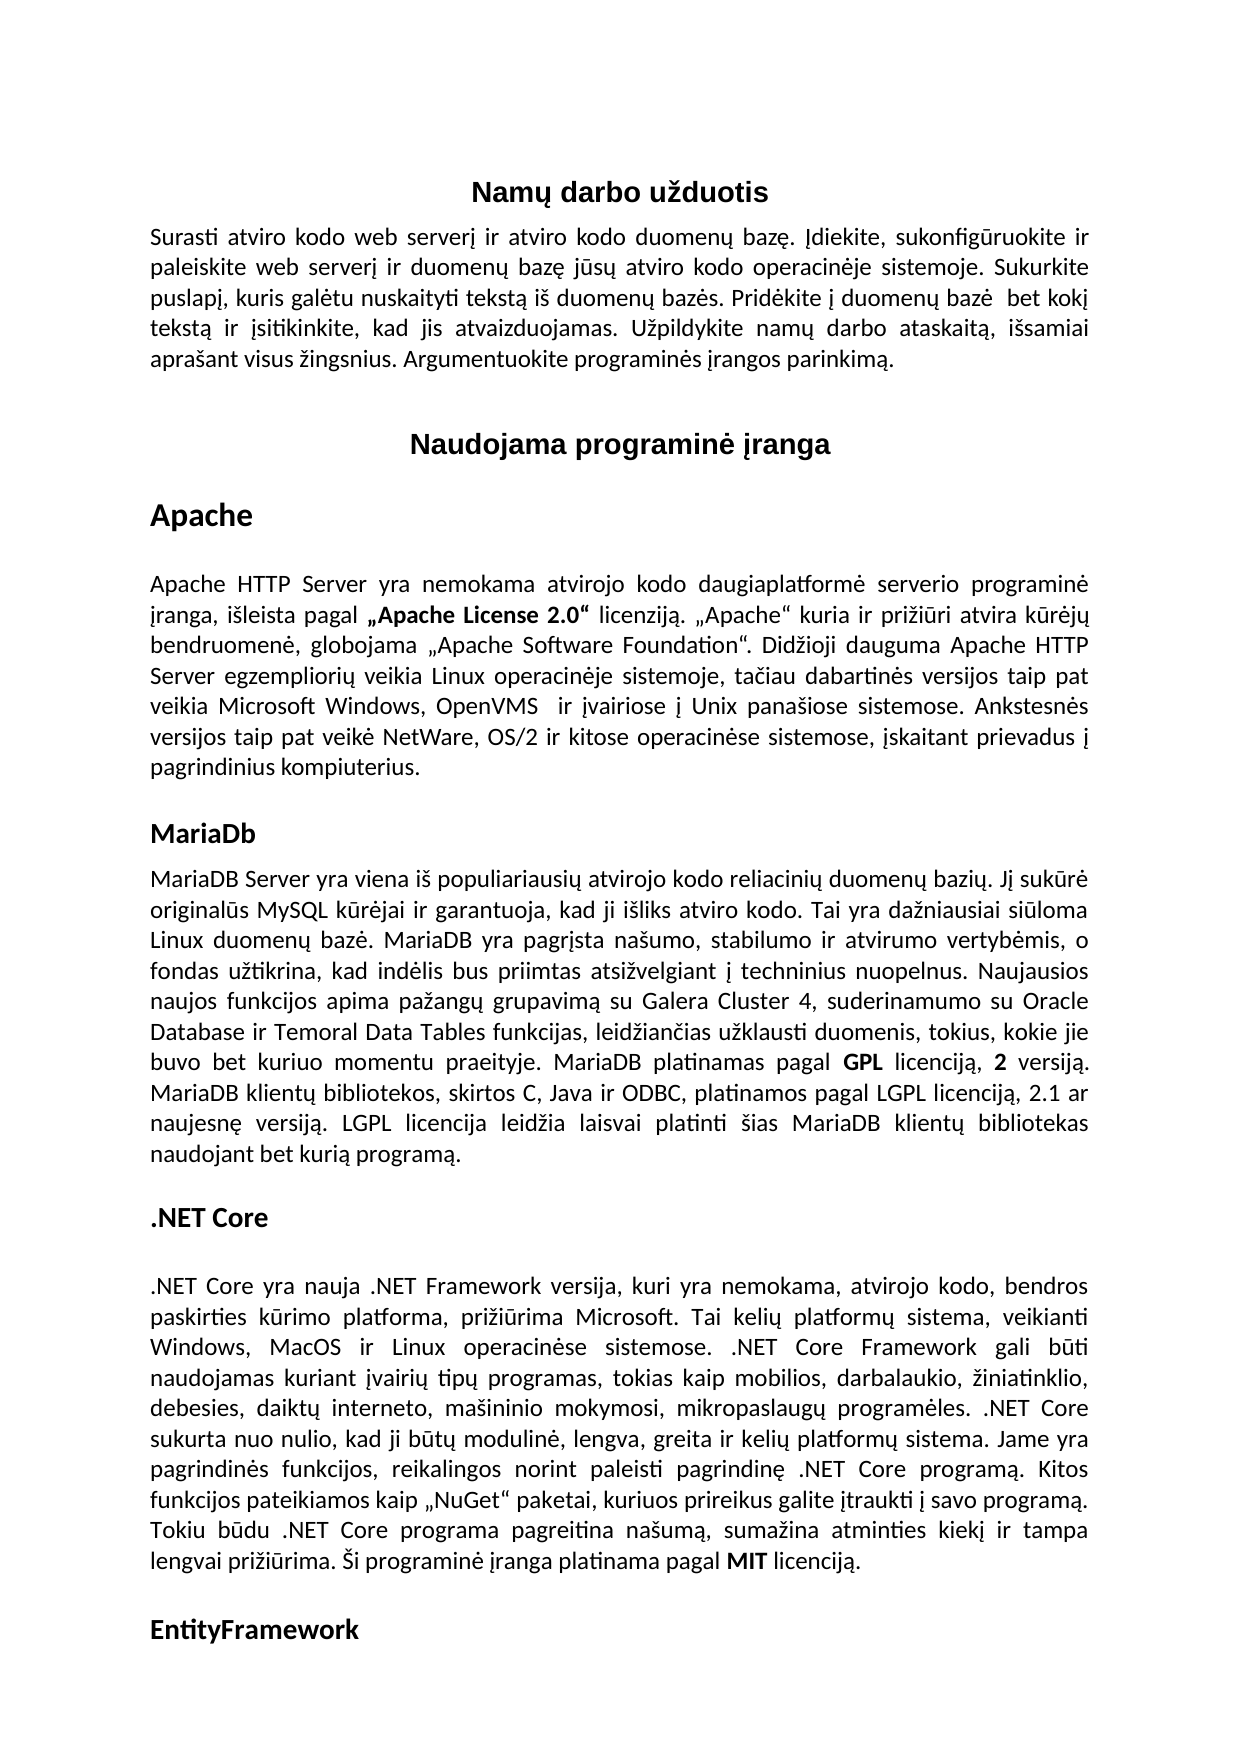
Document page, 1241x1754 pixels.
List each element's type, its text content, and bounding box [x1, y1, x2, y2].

subtitle Naudojama programinė įranga [150, 427, 1090, 461]
subtitle MariaDb [150, 815, 1090, 851]
text .NET Core yra nauja .NET Framework versija, kuri yra nemokama, atvirojo kodo, bendros paskirties kūrimo platforma, prižiūrima Microsoft. Tai kelių platformų sistema, veikianti Windows, MacOS ir Linux operacinėse sistemose. .NET Core Framework gali būti naudojamas kuriant įvairių tipų programas, tokias kaip mobilios, darbalaukio, žiniatinklio, debesies, daiktų interneto, mašininio mokymosi, mikropaslaugų programėles. .NET Core sukurta nuo nulio, kad ji būtų modulinė, lengva, greita ir kelių platformų sistema. Jame yra pagrindinės funkcijos, reikalingos norint paleisti pagrindinę .NET Core programą. Kitos funkcijos pateikiamos kaip „NuGet“ paketai, kuriuos prireikus galite įtraukti į savo programą. Tokiu būdu .NET Core programa pagreitina našumą, sumažina atminties kiekį ir tampa lengvai prižiūrima. Ši programinė įranga platinama pagal MIT licenciją. [150, 1270, 1090, 1576]
text MariaDB Server yra viena iš populiariausių atvirojo kodo reliacinių duomenų bazių. Jį sukūrė originalūs MySQL kūrėjai ir garantuoja, kad ji išliks atviro kodo. Tai yra dažniausiai siūloma Linux duomenų bazė. MariaDB yra pagrįsta našumo, stabilumo ir atvirumo vertybėmis, o fondas užtikrina, kad indėlis bus priimtas atsižvelgiant į techninius nuopelnus. Naujausios naujos funkcijos apima pažangų grupavimą su Galera Cluster 4, suderinamumo su Oracle Database ir Temoral Data Tables funkcijas, leidžiančias užklausti duomenis, tokius, kokie jie buvo bet kuriuo momentu praeityje. MariaDB platinamas pagal GPL licenciją, 2 versiją. MariaDB klientų bibliotekos, skirtos C, Java ir ODBC, platinamos pagal LGPL licenciją, 2.1 ar naujesnę versiją. LGPL licencija leidžia laisvai platinti šias MariaDB klientų bibliotekas naudojant bet kurią programą. [150, 863, 1090, 1169]
text .NET Core [150, 1199, 1090, 1235]
text EntityFramework [150, 1611, 1090, 1647]
subtitle Apache HTTP Server yra nemokama atvirojo kodo daugiaplatformė serverio programinė įranga, išleista pagal „Apache License 2.0“ licenziją. „Apache“ kuria ir prižiūri atvira kūrėjų bendruomenė, globojama „Apache Software Foundation“. Didžioji dauguma Apache HTTP Server egzempliorių veikia Linux operacinėje sistemoje, tačiau dabartinės versijos taip pat veikia Microsoft Windows, OpenVMS ir įvairiose į Unix panašiose sistemose. Ankstesnės versijos taip pat veikė NetWare, OS/2 ir kitose operacinėse sistemose, įskaitant prievadus į pagrindinius kompiuterius. [150, 568, 1090, 782]
subtitle Namų darbo užduotis [150, 175, 1090, 208]
text Surasti atviro kodo web serverį ir atviro kodo duomenų bazę. Įdiekite, sukonfigūruokite ir paleiskite web serverį ir duomenų bazę jūsų atviro kodo operacinėje sistemoje. Sukurkite puslapį, kuris galėtu nuskaityti tekstą iš duomenų bazės. Pridėkite į duomenų bazė bet kokį tekstą ir įsitikinkite, kad jis atvaizduojamas. Užpildykite namų darbo ataskaitą, išsamiai aprašant visus žingsnius. Argumentuokite programinės įrangos parinkimą. [150, 221, 1090, 374]
subtitle Apache [150, 494, 1090, 535]
